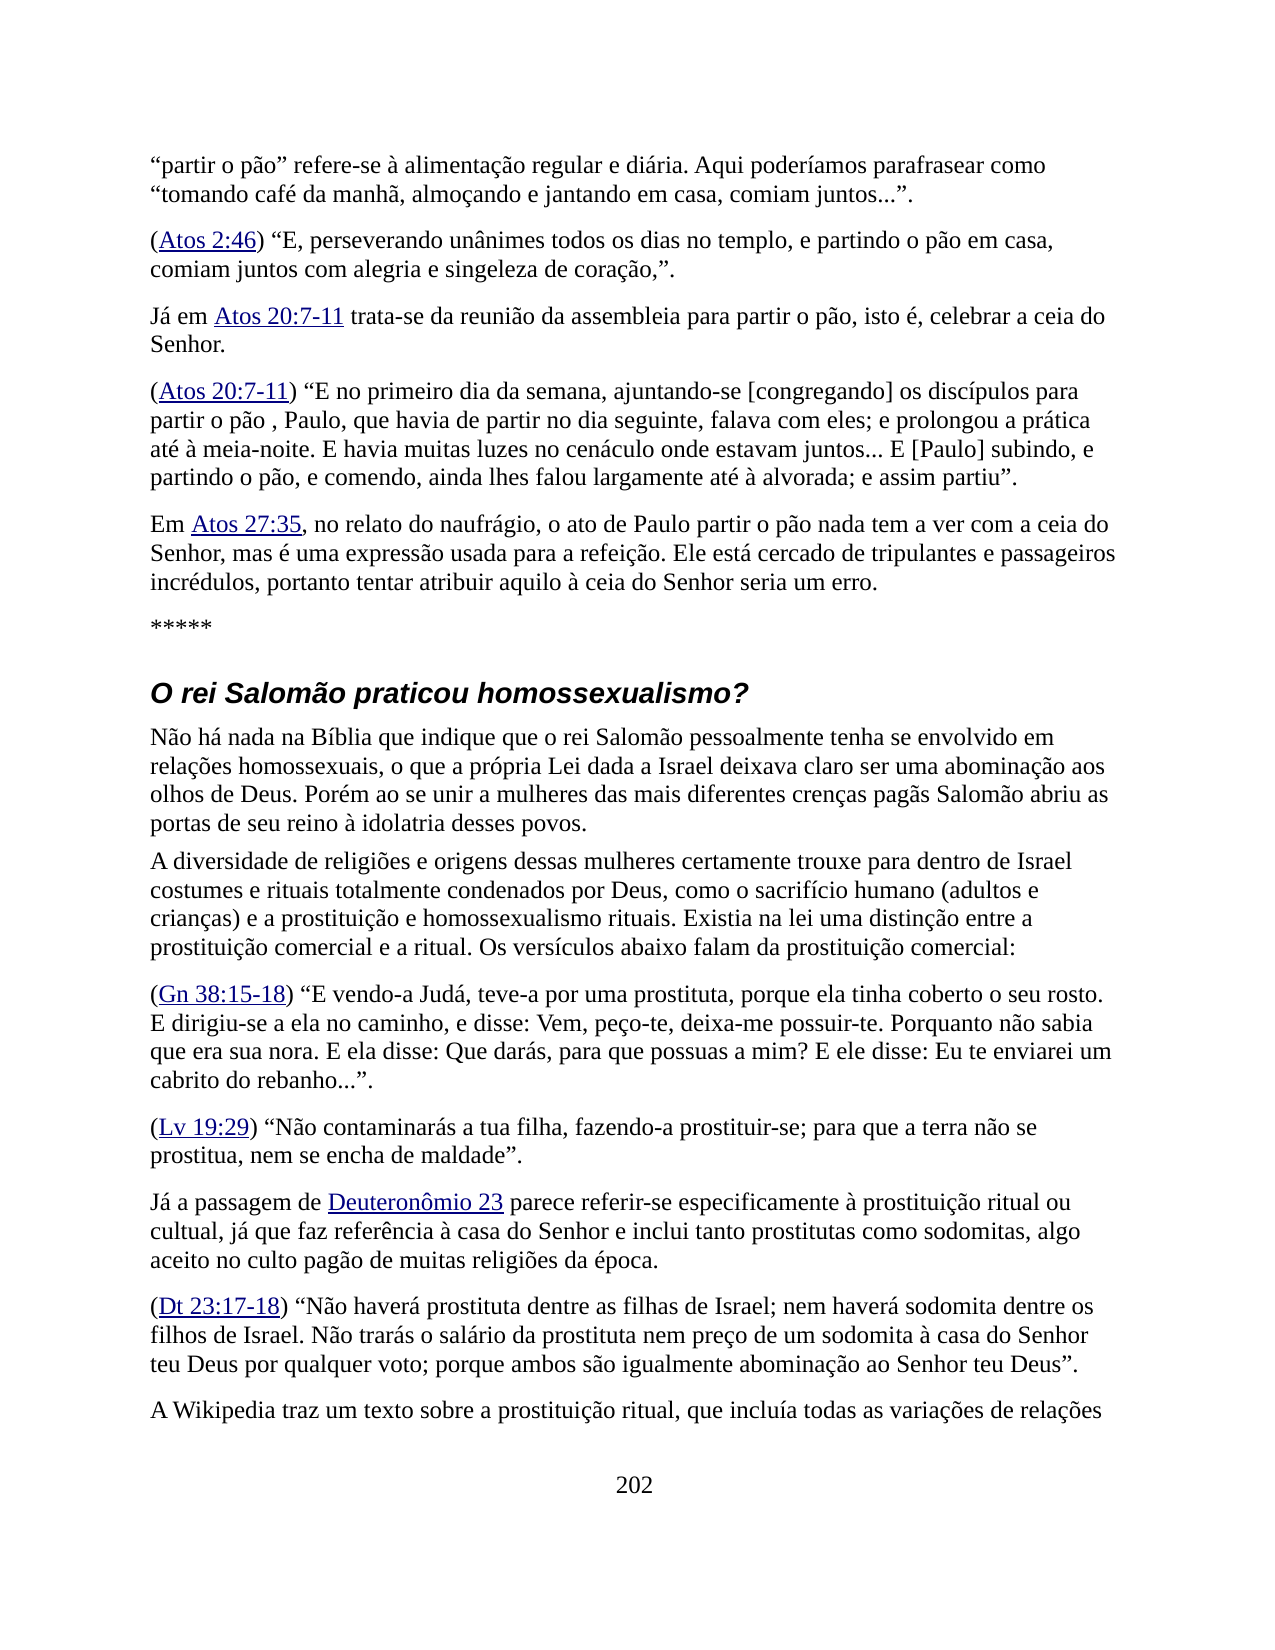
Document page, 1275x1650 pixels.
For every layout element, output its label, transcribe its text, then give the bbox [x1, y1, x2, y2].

text (Lv 19:29) “Não contaminarás a tua filha, fazendo-a prostituir-se; para que a terra não se prostitua, nem se encha de maldade”. [150, 1112, 1125, 1169]
text (Atos 2:46) “E, perseverando unânimes todos os dias no templo, e partindo o pão em casa, comiam juntos com alegria e singeleza de coração,”. [150, 225, 1125, 283]
text Em Atos 27:35, no relato do naufrágio, o ato de Paulo partir o pão nada tem a ver com a ceia do Senhor, mas é uma expressão usada para a refeição. Ele está cercado de tripulantes e passageiros incrédulos, portanto tentar atribuir aquilo à ceia do Senhor seria um erro. [150, 509, 1125, 595]
text (Gn 38:15-18) “E vendo-a Judá, teve-a por uma prostituta, porque ela tinha coberto o seu rosto. E dirigiu-se a ela no caminho, e disse: Vem, peço-te, deixa-me possuir-te. Porquanto não sabia que era sua nora. E ela disse: Que darás, para que possuas a mim? E ele disse: Eu te enviarei um cabrito do rebanho...”. [150, 979, 1125, 1094]
text “partir o pão” refere-se à alimentação regular e diária. Aqui poderíamos parafrasear como “tomando café da manhã, almoçando e jantando em casa, comiam juntos...”. [150, 150, 1125, 207]
text A diversidade de religiões e origens dessas mulheres certamente trouxe para dentro de Israel costumes e rituais totalmente condenados por Deus, como o sacrifício humano (adultos e crianças) e a prostituição e homossexualismo rituais. Existia na lei uma distinção entre a prostituição comercial e a ritual. Os versículos abaixo falam da prostituição comercial: [150, 846, 1125, 961]
text A Wikipedia traz um texto sobre a prostituição ritual, que incluía todas as variações de relações [150, 1396, 1125, 1424]
text Já em Atos 20:7-11 trata-se da reunião da assembleia para partir o pão, isto é, celebrar a ceia do Senhor. [150, 301, 1125, 358]
text (Atos 20:7-11) “E no primeiro dia da semana, ajuntando-se [congregando] os discípulos para partir o pão , Paulo, que havia de partir no dia seguinte, falava com eles; e prolongou a prática até à meia-noite. E havia muitas luzes no cenáculo onde estavam juntos... E [Paulo] subindo, e partindo o pão, e comendo, ainda lhes falou largamente até à alvorada; e assim partiu”. [150, 376, 1125, 491]
text Não há nada na Bíblia que indique que o rei Salomão pessoalmente tenha se envolvido em relações homossexuais, o que a própria Lei dada a Israel deixava claro ser uma abominação aos olhos de Deus. Porém ao se unir a mulheres das mais diferentes crenças pagãs Salomão abriu as portas de seu reino à idolatria desses povos. [150, 722, 1125, 837]
text ***** [150, 613, 1125, 642]
text Já a passagem de Deuteronômio 23 parece referir-se especificamente à prostituição ritual ou cultual, já que faz referência à casa do Senhor e inclui tanto prostitutas como sodomitas, algo aceito no culto pagão de muitas religiões da época. [150, 1187, 1125, 1273]
subtitle O rei Salomão praticou homossexualismo? [150, 676, 1125, 709]
text (Dt 23:17-18) “Não haverá prostituta dentre as filhas de Israel; nem haverá sodomita dentre os filhos de Israel. Não trarás o salário da prostituta nem preço de um sodomita à casa do Senhor teu Deus por qualquer voto; porque ambos são igualmente abominação ao Senhor teu Deus”. [150, 1291, 1125, 1378]
